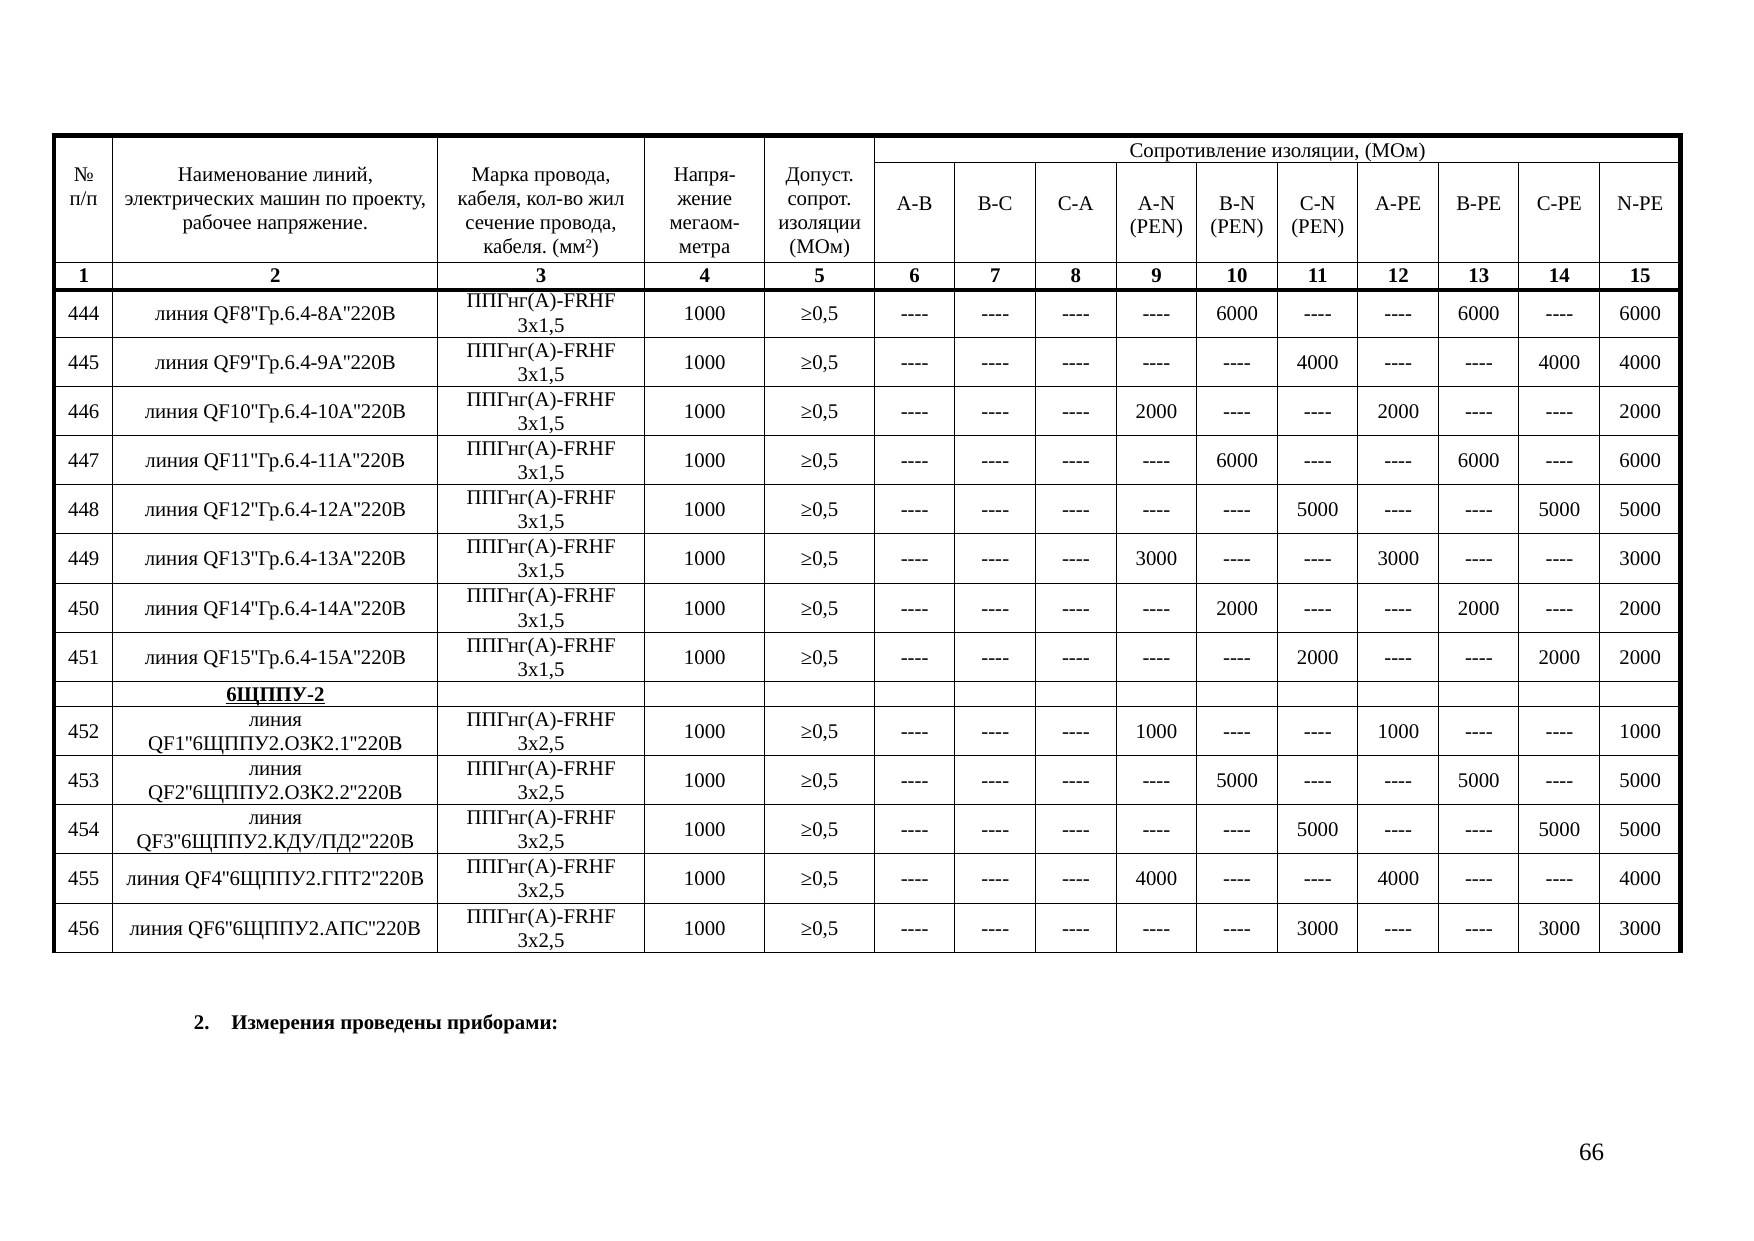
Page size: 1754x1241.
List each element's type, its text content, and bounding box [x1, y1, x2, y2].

table_cell ---- [955, 485, 1035, 533]
table_cell [1439, 682, 1518, 706]
table_cell 2000 [1358, 387, 1438, 435]
table_cell ---- [1519, 387, 1599, 435]
table_cell ---- [1439, 904, 1518, 952]
table_cell [1519, 682, 1599, 706]
table_cell 3 [438, 263, 644, 287]
table_cell В-С [955, 163, 1035, 262]
table_cell 450 [56, 584, 112, 632]
table_cell [1036, 682, 1116, 706]
table_cell 4000 [1278, 338, 1357, 386]
table_cell 453 [56, 756, 112, 804]
table_cell ---- [1278, 292, 1357, 337]
table_cell ---- [1197, 534, 1277, 582]
table_cell ---- [1439, 854, 1518, 902]
table_cell линия QF3''6ЩППУ2.КДУ/ПД2''220В [113, 805, 437, 853]
table_cell ---- [1278, 584, 1357, 632]
list Измерения проведены приборами: [194, 1010, 1604, 1034]
table_cell 3000 [1117, 534, 1196, 582]
table_cell 1000 [645, 338, 764, 386]
table_cell ---- [1036, 707, 1116, 755]
table_cell ---- [1036, 756, 1116, 804]
table_cell ---- [955, 584, 1035, 632]
table_cell ---- [875, 904, 954, 952]
table_cell ---- [1117, 633, 1196, 681]
table_cell 5000 [1600, 756, 1678, 804]
table_cell ---- [1439, 633, 1518, 681]
table_cell ---- [875, 387, 954, 435]
table_cell ---- [875, 338, 954, 386]
table_cell ---- [1036, 292, 1116, 337]
table_cell С-РЕ [1519, 163, 1599, 262]
table_cell 1000 [645, 633, 764, 681]
table_cell ---- [955, 436, 1035, 484]
table_cell ППГнг(А)-FRHF 3х2,5 [438, 756, 644, 804]
table_cell ≥0,5 [765, 534, 874, 582]
table_cell В-РЕ [1439, 163, 1518, 262]
table_cell ---- [1197, 387, 1277, 435]
table_cell ≥0,5 [765, 904, 874, 952]
table_cell ППГнг(А)-FRHF 3х1,5 [438, 584, 644, 632]
table_cell 6 [875, 263, 954, 287]
table_cell 1000 [1117, 707, 1196, 755]
table_cell 6000 [1600, 436, 1678, 484]
table_cell 1000 [645, 707, 764, 755]
table_cell 6ЩППУ-2 [113, 682, 437, 706]
table_cell ---- [955, 707, 1035, 755]
table_cell ---- [1117, 904, 1196, 952]
table_cell ---- [1358, 584, 1438, 632]
table_cell 6000 [1439, 292, 1518, 337]
table_cell [56, 682, 112, 706]
table_cell ---- [1519, 436, 1599, 484]
table_cell 1000 [645, 584, 764, 632]
table_cell ---- [875, 854, 954, 902]
table_cell ППГнг(А)-FRHF 3х1,5 [438, 485, 644, 533]
table_cell ---- [1439, 485, 1518, 533]
table_cell 1000 [645, 756, 764, 804]
table_cell С-N (PEN) [1278, 163, 1357, 262]
table_cell ППГнг(А)-FRHF 3х2,5 [438, 854, 644, 902]
table_cell 452 [56, 707, 112, 755]
table_cell 4 [645, 263, 764, 287]
table_cell 2000 [1439, 584, 1518, 632]
table_cell ---- [955, 534, 1035, 582]
table_cell 8 [1036, 263, 1116, 287]
table_cell 444 [56, 292, 112, 337]
table_cell ---- [1117, 436, 1196, 484]
table_cell ---- [875, 805, 954, 853]
table_cell 451 [56, 633, 112, 681]
table_cell ППГнг(А)-FRHF 3х1,5 [438, 534, 644, 582]
table_cell линия QF13''Гр.6.4-13А''220В [113, 534, 437, 582]
table_cell ---- [1036, 854, 1116, 902]
table_cell [1600, 682, 1678, 706]
table_cell 2000 [1600, 633, 1678, 681]
table_cell ---- [1358, 485, 1438, 533]
table_cell 1000 [645, 534, 764, 582]
table_cell 5000 [1278, 805, 1357, 853]
table_cell ППГнг(А)-FRHF 3х1,5 [438, 436, 644, 484]
table_cell [645, 682, 764, 706]
table_cell 1000 [645, 904, 764, 952]
table_cell 1000 [645, 436, 764, 484]
table_cell ---- [1197, 633, 1277, 681]
table_cell ---- [1519, 534, 1599, 582]
table_cell ---- [1197, 805, 1277, 853]
table_cell линия QF15''Гр.6.4-15А''220В [113, 633, 437, 681]
table_cell 454 [56, 805, 112, 853]
table_cell ---- [955, 338, 1035, 386]
table_cell 7 [955, 263, 1035, 287]
table_cell ---- [955, 292, 1035, 337]
table_cell линия QF14''Гр.6.4-14А''220В [113, 584, 437, 632]
table_cell А-РЕ [1358, 163, 1438, 262]
table_cell N-PE [1600, 163, 1678, 262]
table_cell ---- [1278, 707, 1357, 755]
table_cell 1000 [1600, 707, 1678, 755]
table_cell ---- [1358, 904, 1438, 952]
table_header Сопротивление изоляции, (МОм) [875, 138, 1678, 162]
table_cell 4000 [1600, 338, 1678, 386]
table_cell ППГнг(А)-FRHF 3х2,5 [438, 904, 644, 952]
table_cell 6000 [1197, 292, 1277, 337]
table_cell 15 [1600, 263, 1678, 287]
table_cell ---- [875, 485, 954, 533]
table_cell ---- [875, 707, 954, 755]
table_cell А-В [875, 163, 954, 262]
table_header Допуст. сопрот. изоляции (МОм) [765, 138, 874, 262]
table_cell 3000 [1519, 904, 1599, 952]
table_cell 6000 [1600, 292, 1678, 337]
table_cell ≥0,5 [765, 436, 874, 484]
table_cell [1117, 682, 1196, 706]
table_cell ---- [1519, 854, 1599, 902]
table_cell 446 [56, 387, 112, 435]
table_cell ---- [1278, 534, 1357, 582]
table_cell С-А [1036, 163, 1116, 262]
table_cell 10 [1197, 263, 1277, 287]
table_cell 445 [56, 338, 112, 386]
table_cell 1000 [645, 805, 764, 853]
table_cell 12 [1358, 263, 1438, 287]
table_cell ---- [1117, 756, 1196, 804]
table_cell ---- [1197, 904, 1277, 952]
table_cell ---- [1358, 292, 1438, 337]
table_cell 4000 [1600, 854, 1678, 902]
table_cell 5000 [1197, 756, 1277, 804]
table_cell А-N (PEN) [1117, 163, 1196, 262]
table_cell линия QF1''6ЩППУ2.ОЗК2.1''220В [113, 707, 437, 755]
table_cell В-N (PEN) [1197, 163, 1277, 262]
table_cell 447 [56, 436, 112, 484]
table_cell 4000 [1117, 854, 1196, 902]
table_cell линия QF6''6ЩППУ2.АПС''220В [113, 904, 437, 952]
table_cell [1358, 682, 1438, 706]
table_cell ---- [1036, 338, 1116, 386]
table_cell 2 [113, 263, 437, 287]
table_cell [955, 682, 1035, 706]
table_cell линия QF8''Гр.6.4-8А''220В [113, 292, 437, 337]
table_cell ≥0,5 [765, 854, 874, 902]
table_cell ---- [875, 292, 954, 337]
table_cell [875, 682, 954, 706]
table_cell 456 [56, 904, 112, 952]
table_cell ≥0,5 [765, 805, 874, 853]
table_cell ---- [955, 854, 1035, 902]
table_cell ---- [1278, 854, 1357, 902]
table_cell 6000 [1439, 436, 1518, 484]
table_cell 5000 [1600, 805, 1678, 853]
table_cell ---- [955, 805, 1035, 853]
table_cell 13 [1439, 263, 1518, 287]
table_cell ---- [1036, 805, 1116, 853]
table_cell ≥0,5 [765, 485, 874, 533]
table_cell 3000 [1600, 904, 1678, 952]
table_header Напря- жение мегаом- метра [645, 138, 764, 262]
table_cell 11 [1278, 263, 1357, 287]
table_cell линия QF2''6ЩППУ2.ОЗК2.2''220В [113, 756, 437, 804]
table_cell 455 [56, 854, 112, 902]
table_cell ---- [1036, 534, 1116, 582]
table_cell ---- [1036, 633, 1116, 681]
table_cell 4000 [1358, 854, 1438, 902]
table_cell ≥0,5 [765, 584, 874, 632]
table_cell ППГнг(А)-FRHF 3х2,5 [438, 805, 644, 853]
table_cell линия QF12''Гр.6.4-12А''220В [113, 485, 437, 533]
table_cell ---- [875, 534, 954, 582]
table_cell ---- [1036, 584, 1116, 632]
table_cell 5000 [1439, 756, 1518, 804]
table_cell 2000 [1117, 387, 1196, 435]
table_cell ---- [1439, 805, 1518, 853]
table_cell ---- [1036, 485, 1116, 533]
table_cell 2000 [1197, 584, 1277, 632]
table_cell 1000 [1358, 707, 1438, 755]
table_cell 5000 [1278, 485, 1357, 533]
table_cell ---- [1439, 387, 1518, 435]
table_cell ---- [955, 387, 1035, 435]
table_cell ---- [1036, 436, 1116, 484]
table_cell ---- [1197, 338, 1277, 386]
table_cell ППГнг(А)-FRHF 3х1,5 [438, 387, 644, 435]
table_cell ---- [1519, 707, 1599, 755]
table_cell ---- [1117, 292, 1196, 337]
table_cell ≥0,5 [765, 387, 874, 435]
table_cell ---- [1519, 292, 1599, 337]
table_cell ---- [1358, 805, 1438, 853]
table_header № п/п [56, 138, 112, 262]
table_cell ≥0,5 [765, 633, 874, 681]
table_cell 2000 [1600, 584, 1678, 632]
table_cell 5 [765, 263, 874, 287]
table_cell линия QF4''6ЩППУ2.ГПТ2''220В [113, 854, 437, 902]
table_cell ППГнг(А)-FRHF 3х1,5 [438, 292, 644, 337]
table_cell [438, 682, 644, 706]
table_cell 14 [1519, 263, 1599, 287]
table_cell ---- [1358, 756, 1438, 804]
table_cell 3000 [1600, 534, 1678, 582]
table_cell линия QF9''Гр.6.4-9А''220В [113, 338, 437, 386]
table_cell линия QF10''Гр.6.4-10А''220В [113, 387, 437, 435]
table_cell ---- [1278, 387, 1357, 435]
table_cell ---- [955, 633, 1035, 681]
table_cell ---- [1197, 854, 1277, 902]
table_cell ---- [875, 436, 954, 484]
table_cell ---- [1117, 805, 1196, 853]
table_cell 1 [56, 263, 112, 287]
table_cell ---- [1197, 707, 1277, 755]
table_cell ---- [1117, 584, 1196, 632]
table_cell 449 [56, 534, 112, 582]
table_cell ---- [955, 756, 1035, 804]
table_cell ---- [1117, 485, 1196, 533]
table_header Наименование линий, электрических машин по проекту, рабочее напряжение. [113, 138, 437, 262]
table_cell ---- [1519, 756, 1599, 804]
table_cell 6000 [1197, 436, 1277, 484]
table_cell ≥0,5 [765, 338, 874, 386]
table_cell 9 [1117, 263, 1196, 287]
table_cell 1000 [645, 854, 764, 902]
table_cell ---- [1278, 756, 1357, 804]
table_cell 448 [56, 485, 112, 533]
table_cell ---- [1439, 338, 1518, 386]
table_cell ППГнг(А)-FRHF 3х1,5 [438, 633, 644, 681]
table_cell линия QF11''Гр.6.4-11А''220В [113, 436, 437, 484]
table_cell ---- [1036, 387, 1116, 435]
table_cell ---- [1439, 707, 1518, 755]
table_cell 5000 [1519, 805, 1599, 853]
table_cell ---- [1439, 534, 1518, 582]
table_cell ≥0,5 [765, 292, 874, 337]
table_cell ---- [1358, 338, 1438, 386]
table_cell [1278, 682, 1357, 706]
table_cell ---- [1197, 485, 1277, 533]
table_cell [1197, 682, 1277, 706]
table_cell 5000 [1600, 485, 1678, 533]
table_cell 3000 [1358, 534, 1438, 582]
table_cell 2000 [1278, 633, 1357, 681]
table_cell ППГнг(А)-FRHF 3х2,5 [438, 707, 644, 755]
table_cell 3000 [1278, 904, 1357, 952]
table_cell ---- [875, 756, 954, 804]
table_cell ППГнг(А)-FRHF 3х1,5 [438, 338, 644, 386]
table_cell ---- [1358, 436, 1438, 484]
table_cell 1000 [645, 387, 764, 435]
table_cell ---- [955, 904, 1035, 952]
table_cell 5000 [1519, 485, 1599, 533]
table_cell ---- [875, 633, 954, 681]
table_cell ---- [875, 584, 954, 632]
table_cell 4000 [1519, 338, 1599, 386]
table_cell ---- [1036, 904, 1116, 952]
table_cell 1000 [645, 485, 764, 533]
table_cell [765, 682, 874, 706]
table_cell ≥0,5 [765, 707, 874, 755]
table_cell 2000 [1600, 387, 1678, 435]
table_cell ---- [1358, 633, 1438, 681]
table_cell ---- [1117, 338, 1196, 386]
table_cell ---- [1278, 436, 1357, 484]
table_header Марка провода, кабеля, кол-во жил сечение провода, кабеля. (мм²) [438, 138, 644, 262]
table_cell ≥0,5 [765, 756, 874, 804]
table_cell 1000 [645, 292, 764, 337]
table_cell 2000 [1519, 633, 1599, 681]
table_cell ---- [1519, 584, 1599, 632]
